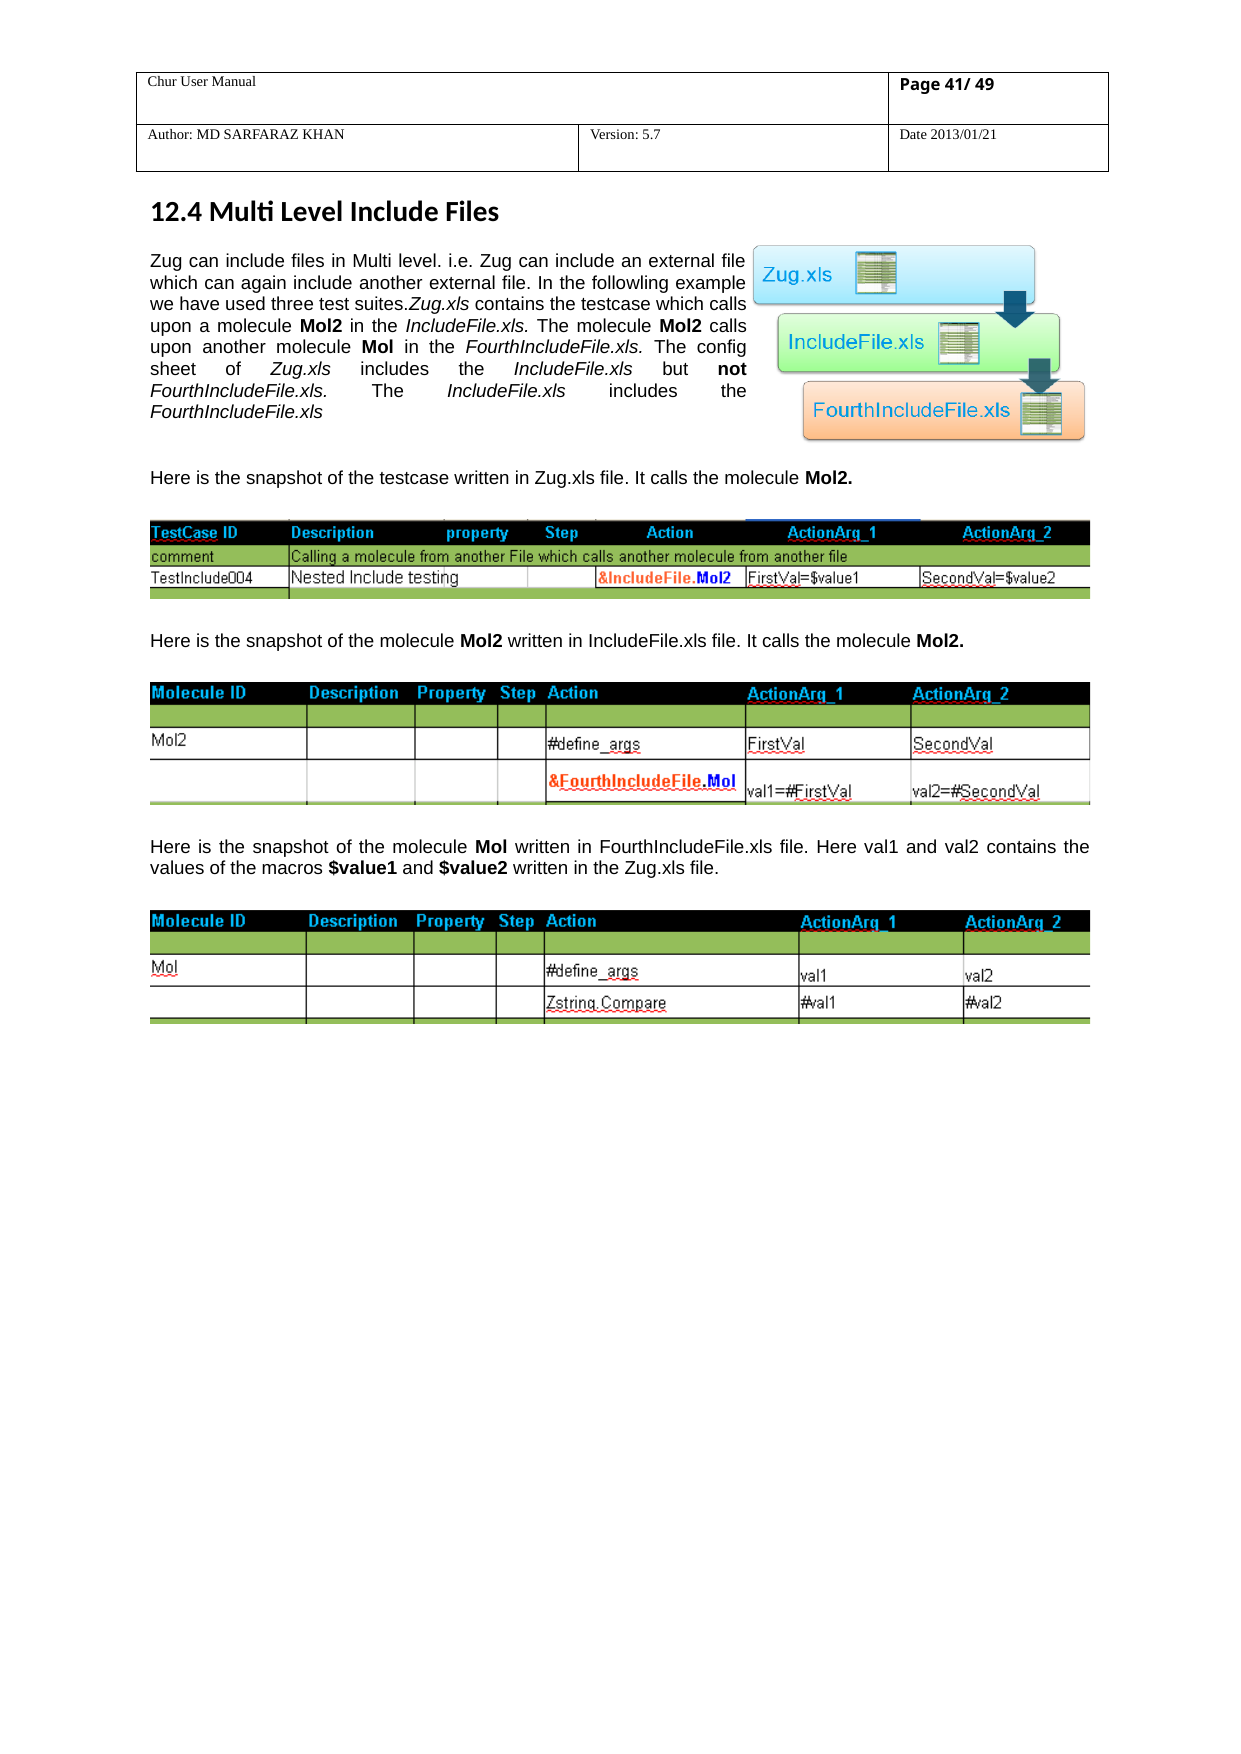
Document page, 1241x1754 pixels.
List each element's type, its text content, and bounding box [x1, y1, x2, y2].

picture [150, 910, 1091, 1024]
text Here is the snapshot of the molecule Mol2 written in IncludeFile.xls file. It calls the molecule Mol2. [150, 629, 1090, 651]
picture [150, 682, 1091, 805]
picture [746, 229, 1092, 449]
text Here is the snapshot of the testcase written in Zug.xls file. It calls the molecule Mol2. [150, 467, 1090, 488]
subtitle 12.4 Multi Level Include Files [150, 193, 1090, 229]
text Here is the snapshot of the molecule Mol written in FourthIncludeFile.xls file. Here val1 and val2 contains the values of the macros $value1 and $value2 written in the Zug.xls file. [150, 836, 1090, 879]
text Zug can include files in Multi level. i.e. Zug can include an external file which can again include another external file. In the followling example we have used three test suites.Zug.xls contains the testcase which calls upon a molecule Mol2 in the IncludeFile.xls. The molecule Mol2 calls upon another molecule Mol in the FourthIncludeFile.xls. The config sheet of Zug.xls includes the IncludeFile.xls but not FourthIncludeFile.xls. The IncludeFile.xls includes the FourthIncludeFile.xls [150, 250, 746, 422]
picture [150, 519, 1091, 599]
